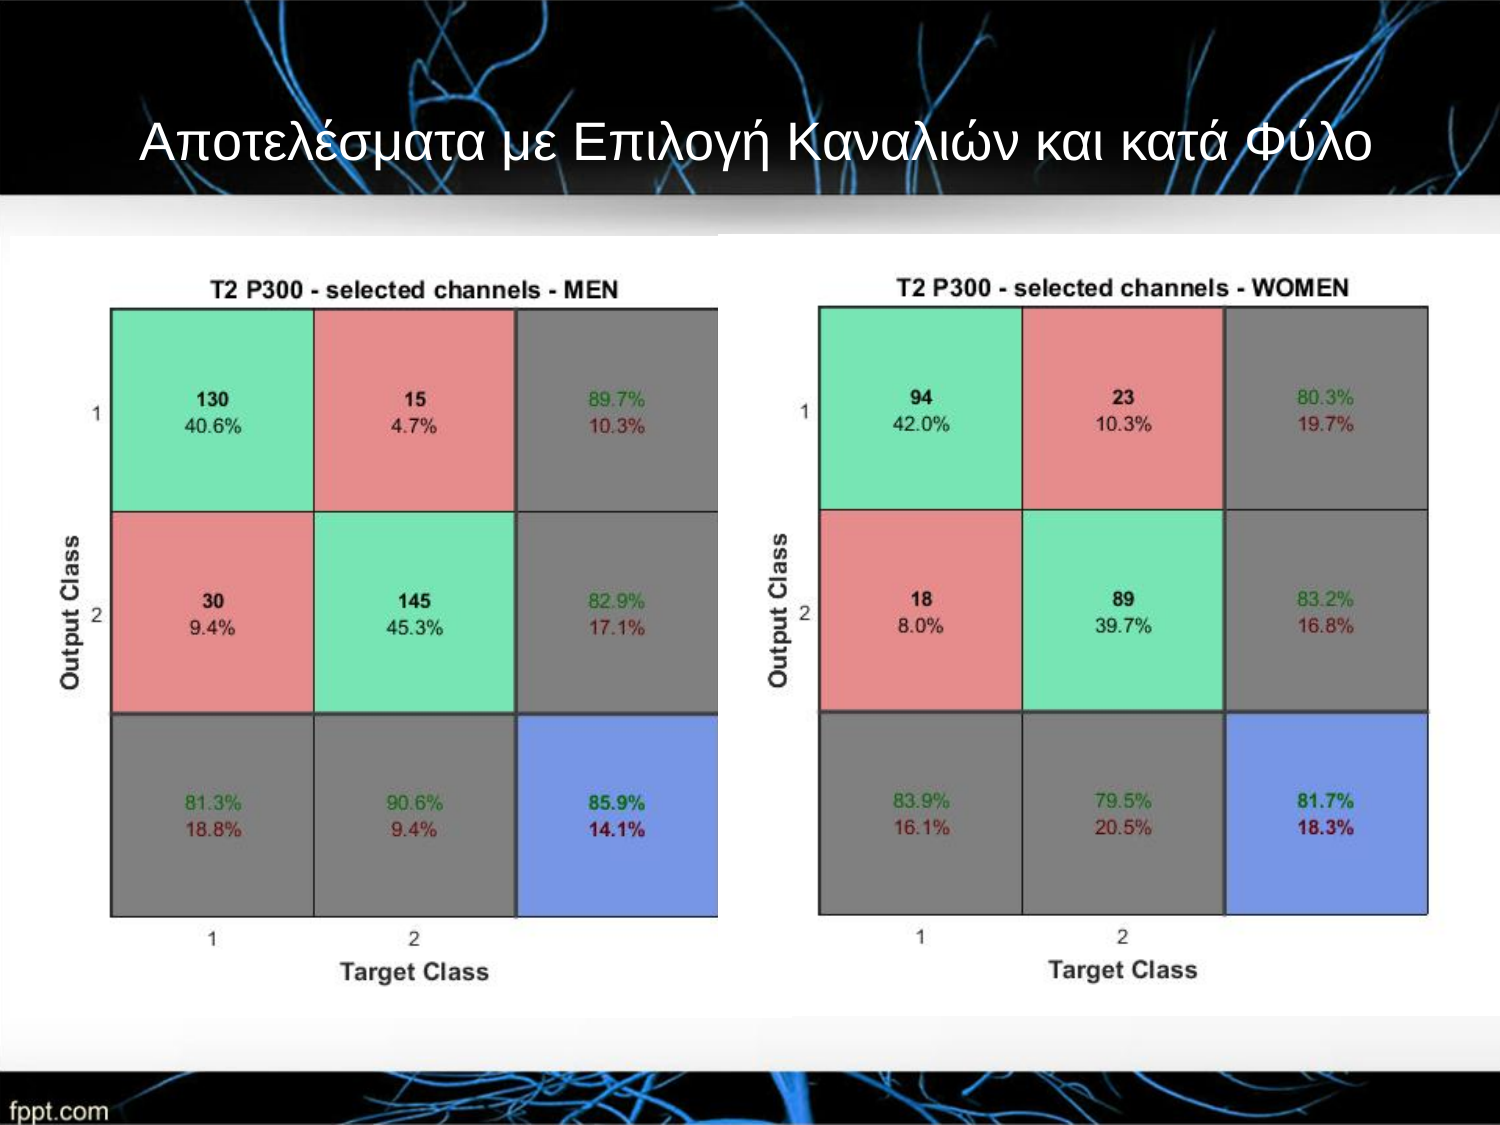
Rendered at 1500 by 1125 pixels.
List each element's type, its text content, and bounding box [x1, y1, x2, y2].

title Αποτελέσματα με Επιλογή Καναλιών και κατά Φύλο [82, 45, 1433, 233]
picture [0, 0, 1500, 1125]
